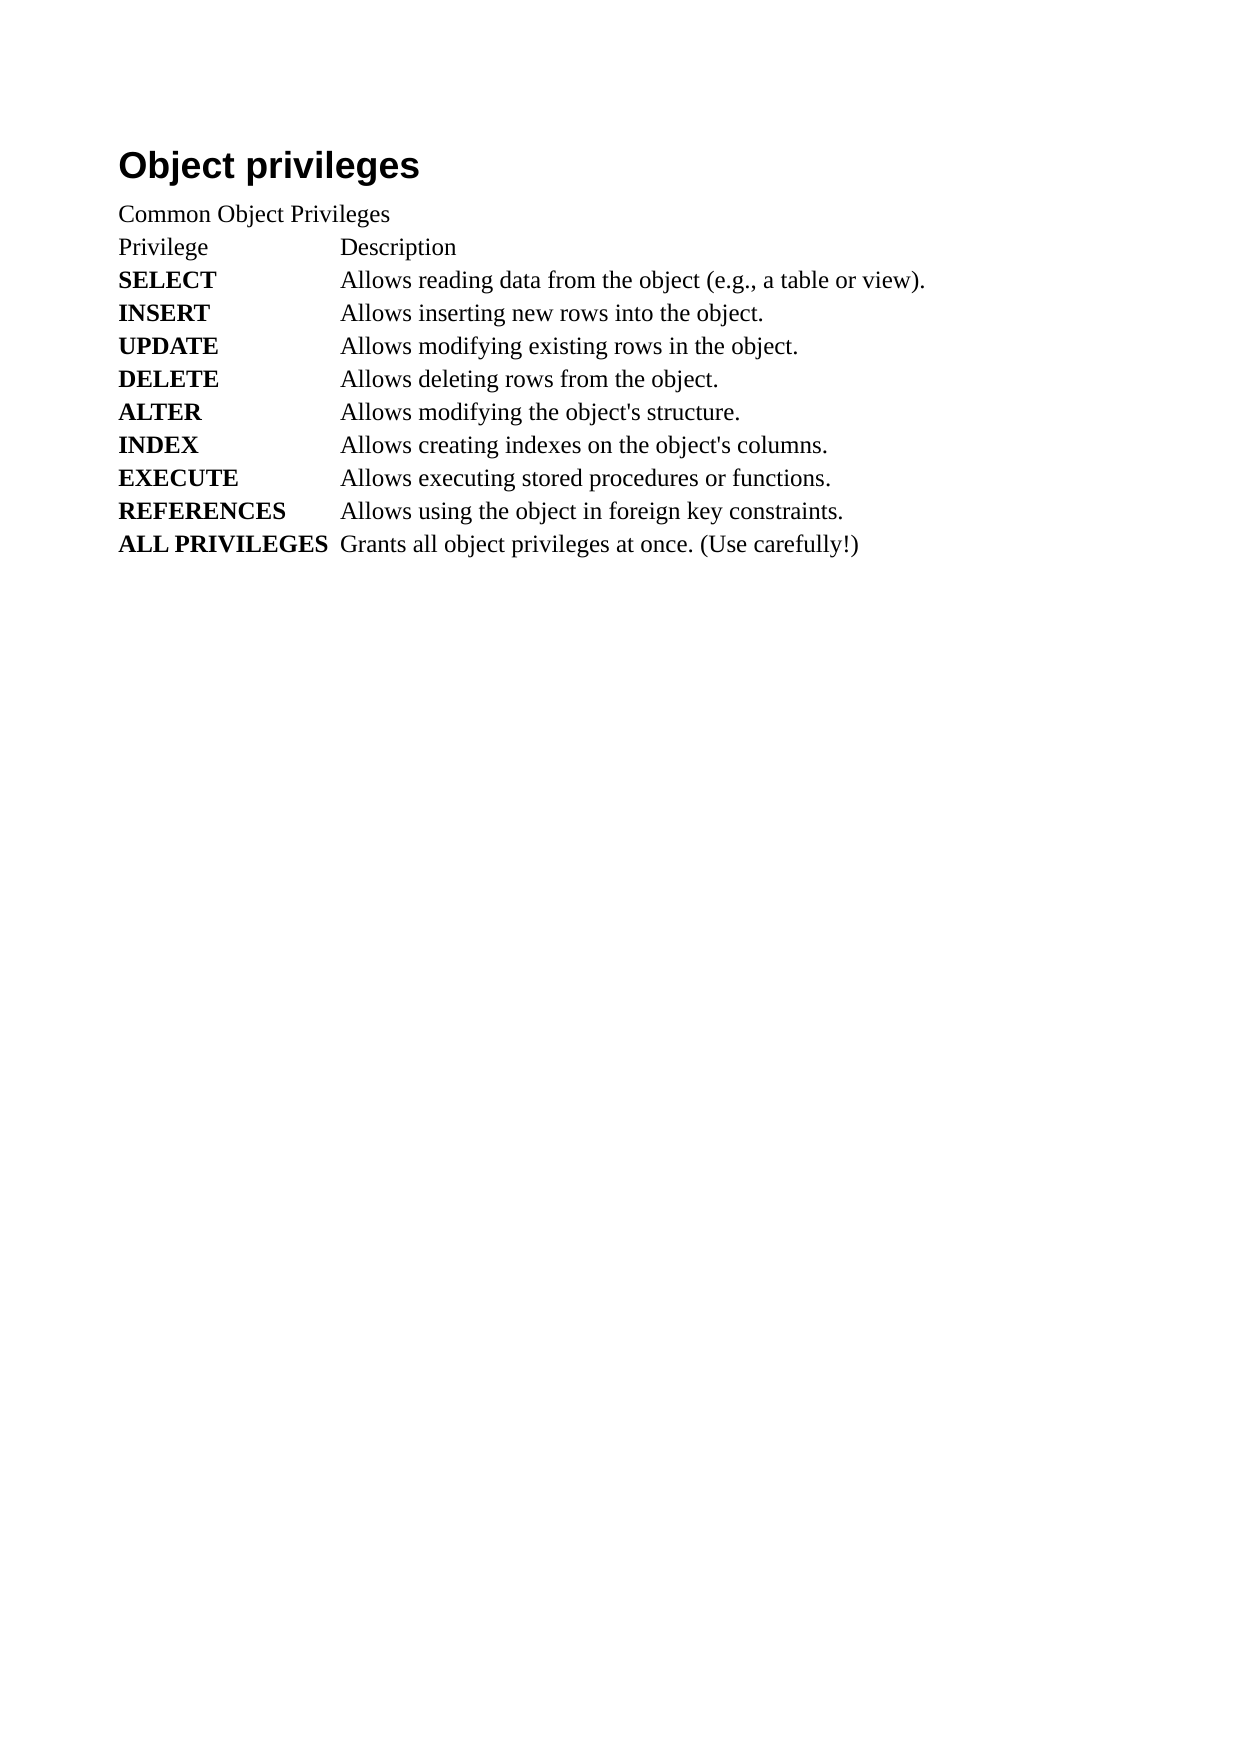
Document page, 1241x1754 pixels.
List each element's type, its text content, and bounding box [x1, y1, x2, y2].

subtitle Object privileges [118, 143, 1122, 186]
text Common Object Privileges Privilege Description SELECT Allows reading data from the object (e.g., a table or view). INSERT Allows inserting new rows into the object. UPDATE Allows modifying existing rows in the object. DELETE Allows deleting rows from the object. ALTER Allows modifying the object's structure. INDEX Allows creating indexes on the object's columns. EXECUTE Allows executing stored procedures or functions. REFERENCES Allows using the object in foreign key constraints. ALL PRIVILEGES Grants all object privileges at once. (Use carefully!) [118, 199, 1122, 558]
